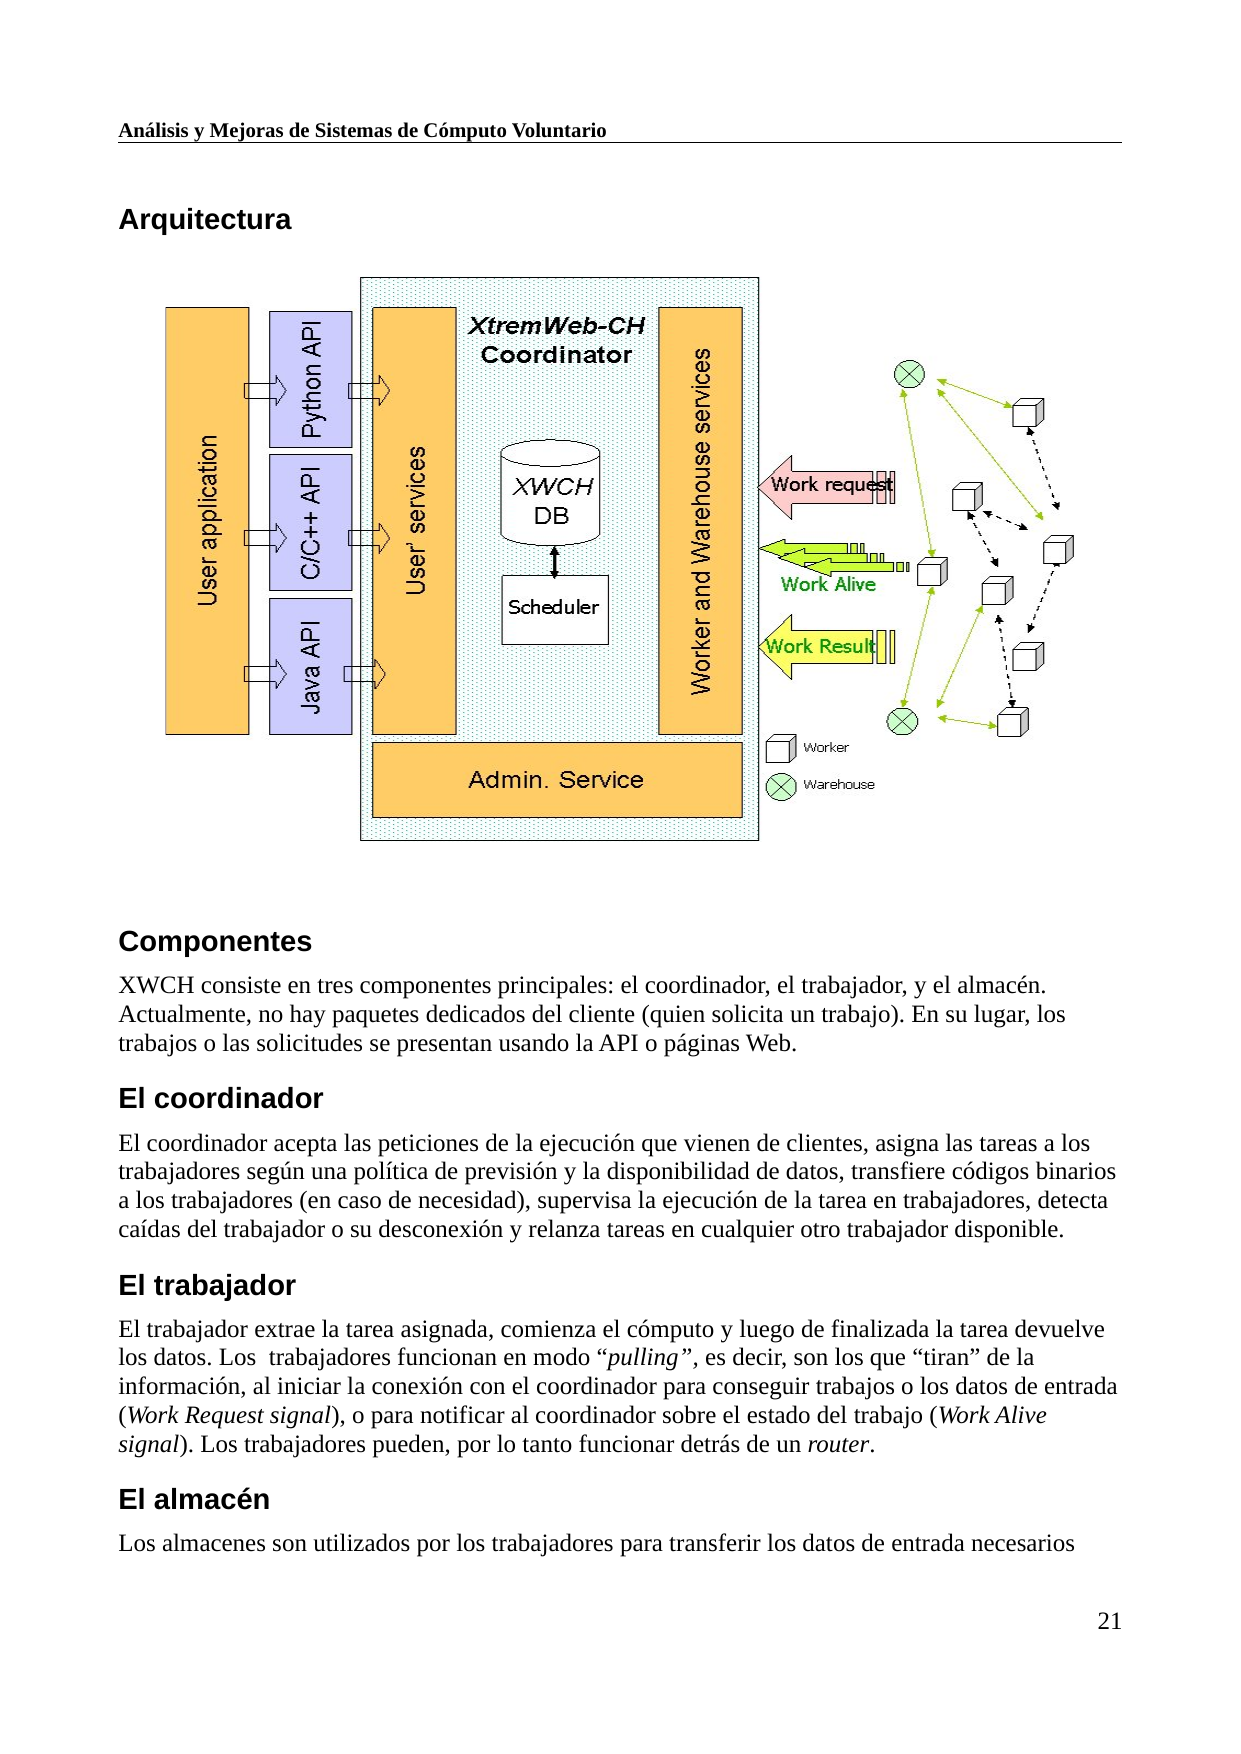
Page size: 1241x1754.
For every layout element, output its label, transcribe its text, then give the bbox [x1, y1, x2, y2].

subtitle Arquitectura [118, 202, 1122, 236]
text El coordinador acepta las peticiones de la ejecución que vienen de clientes, asigna las tareas a los trabajadores según una política de previsión y la disponibilidad de datos, transfiere códigos binarios a los trabajadores (en caso de necesidad), supervisa la ejecución de la tarea en trabajadores, detecta caídas del trabajador o su desconexión y relanza tareas en cualquier otro trabajador disponible. [118, 1128, 1122, 1243]
subtitle El almacén [118, 1482, 1122, 1516]
text Los almacenes son utilizados por los trabajadores para transferir los datos de entrada necesarios [118, 1528, 1122, 1557]
picture [165, 276, 1075, 842]
subtitle El trabajador [118, 1268, 1122, 1301]
text XWCH consiste en tres componentes principales: el coordinador, el trabajador, y el almacén. Actualmente, no hay paquetes dedicados del cliente (quien solicita un trabajo). En su lugar, los trabajos o las solicitudes se presentan usando la API o páginas Web. [118, 970, 1122, 1057]
text El trabajador extrae la tarea asignada, comienza el cómputo y luego de finalizada la tarea devuelve los datos. Los trabajadores funcionan en modo “pulling”, es decir, son los que “tiran” de la información, al iniciar la conexión con el coordinador para conseguir trabajos o los datos de entrada (Work Request signal), o para notificar al coordinador sobre el estado del trabajo (Work Alive signal). Los trabajadores pueden, por lo tanto funcionar detrás de un router. [118, 1314, 1122, 1457]
subtitle El coordinador [118, 1082, 1122, 1115]
subtitle Componentes [118, 924, 1122, 958]
